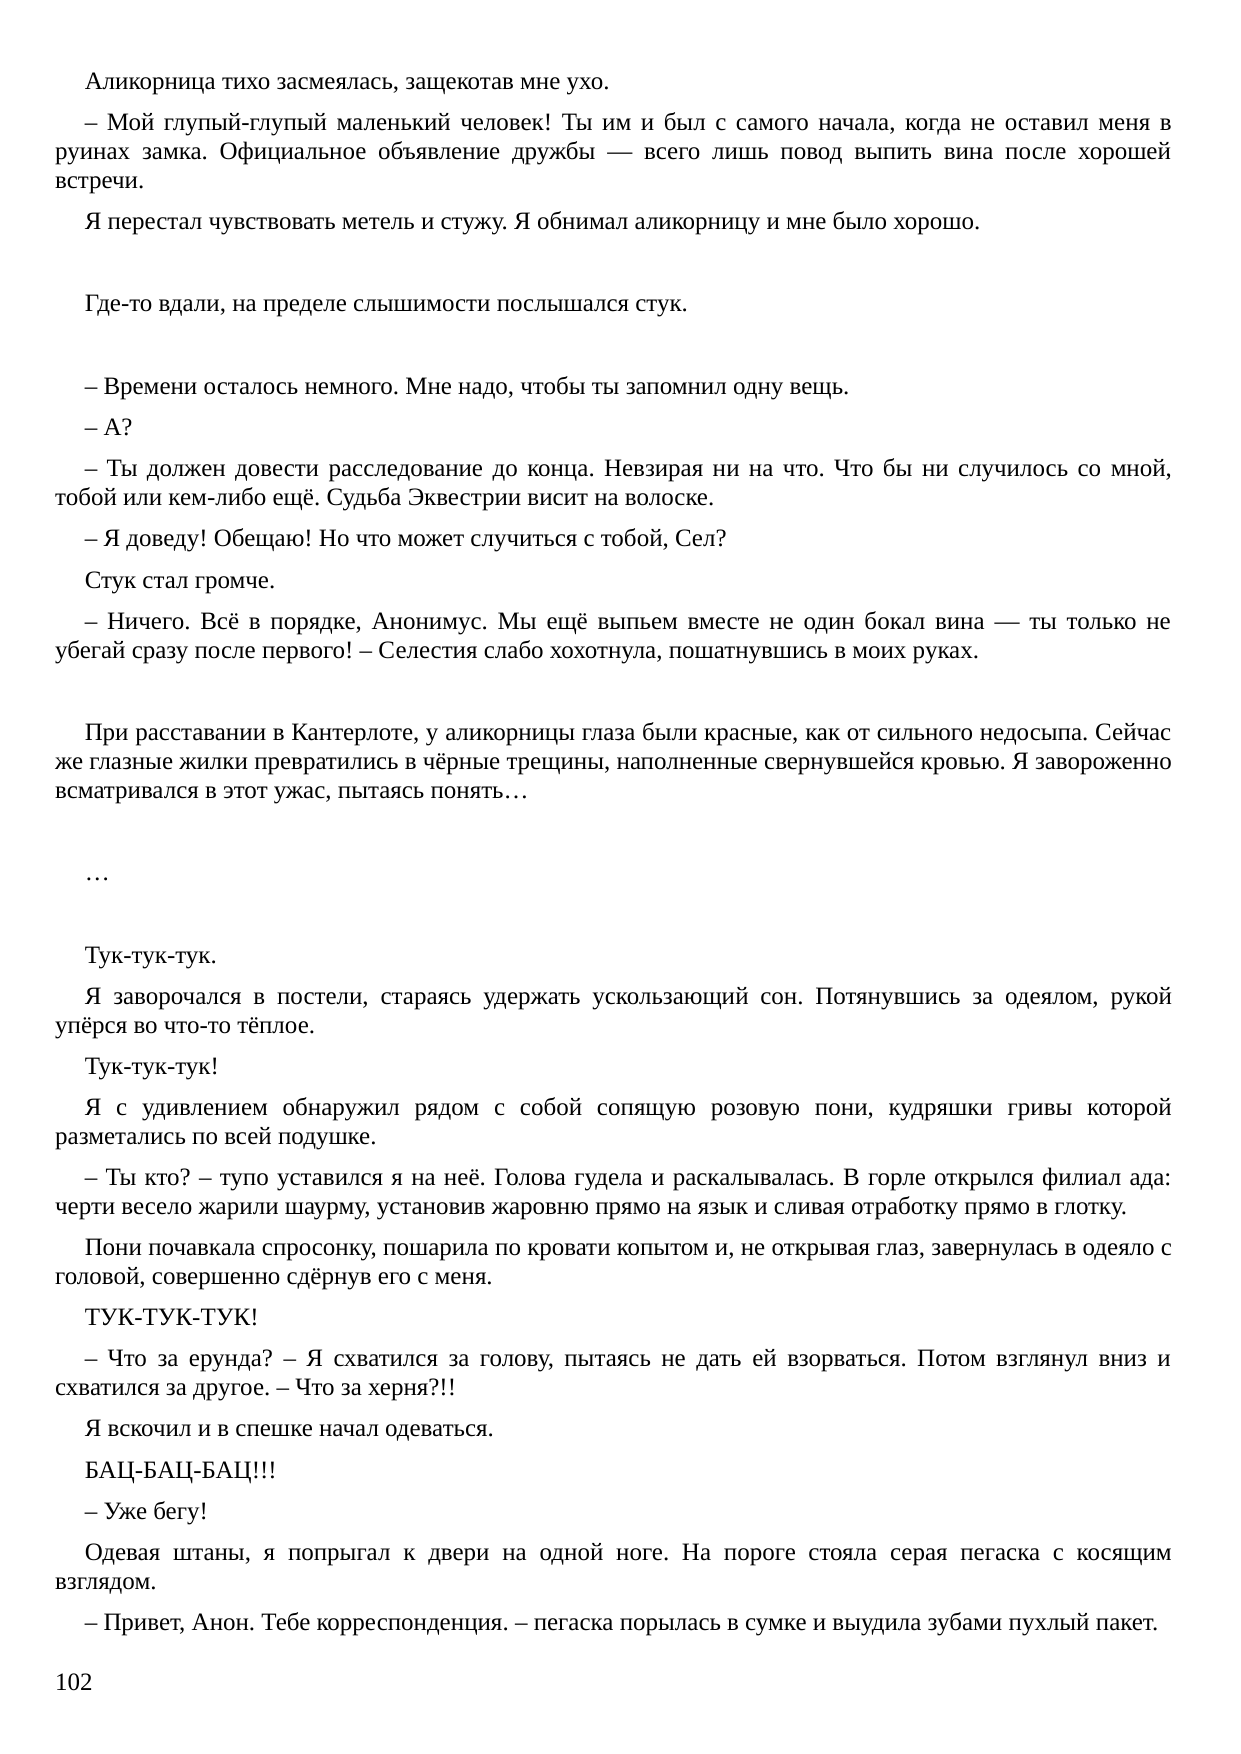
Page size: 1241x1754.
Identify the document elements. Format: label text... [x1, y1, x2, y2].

text При расставании в Кантерлоте, у аликорницы глаза были красные, как от сильного недосыпа. Сейчас же глазные жилки превратились в чёрные трещины, наполненные свернувшейся кровью. Я завороженно всматривался в этот ужас, пытаясь понять… [55, 717, 1173, 803]
text Стук стал громче. [55, 565, 1173, 593]
text – Ничего. Всё в порядке, Анонимус. Мы ещё выпьем вместе не один бокал вина — ты только не убегай сразу после первого! – Селестия слабо хохотнула, пошатнувшись в моих руках. [55, 606, 1173, 663]
text Аликорница тихо засмеялась, защекотав мне ухо. [55, 66, 1173, 95]
text – Ты должен довести расследование до конца. Невзирая ни на что. Что бы ни случилось со мной, тобой или кем-либо ещё. Судьба Эквестрии висит на волоске. [55, 453, 1173, 511]
text – А? [55, 412, 1173, 441]
text Где-то вдали, на пределе слышимости послышался стук. [55, 288, 1173, 317]
text – Что за ерунда? – Я схватился за голову, пытаясь не дать ей взорваться. Потом взглянул вниз и схватился за другое. – Что за херня?!! [55, 1343, 1173, 1401]
text Я с удивлением обнаружил рядом с собой сопящую розовую пони, кудряшки гривы которой разметались по всей подушке. [55, 1092, 1173, 1150]
text Пони почавкала спросонку, пошарила по кровати копытом и, не открывая глаз, завернулась в одеяло с головой, совершенно сдёрнув его с меня. [55, 1232, 1173, 1290]
text Одевая штаны, я попрыгал к двери на одной ноге. На пороге стояла серая пегаска с косящим взглядом. [55, 1537, 1173, 1595]
text – Привет, Анон. Тебе корреспонденция. – пегаска порылась в сумке и выудила зубами пухлый пакет. [55, 1607, 1173, 1636]
text – Я доведу! Обещаю! Но что может случиться с тобой, Сел? [55, 523, 1173, 552]
text Я вскочил и в спешке начал одеваться. [55, 1413, 1173, 1442]
text ТУК-ТУК-ТУК! [55, 1302, 1173, 1331]
text – Уже бегу! [55, 1496, 1173, 1525]
text БАЦ-БАЦ-БАЦ!!! [55, 1455, 1173, 1483]
text Тук-тук-тук. [55, 940, 1173, 968]
text Я перестал чувствовать метель и стужу. Я обнимал аликорницу и мне было хорошо. [55, 206, 1173, 235]
text – Мой глупый-глупый маленький человек! Ты им и был с самого начала, когда не оставил меня в руинах замка. Официальное объявление дружбы — всего лишь повод выпить вина после хорошей встречи. [55, 107, 1173, 193]
text Тук-тук-тук! [55, 1051, 1173, 1080]
text Я заворочался в постели, стараясь удержать ускользающий сон. Потянувшись за одеялом, рукой упёрся во что-то тёплое. [55, 981, 1173, 1038]
text – Ты кто? – тупо уставился я на неё. Голова гудела и раскалывалась. В горле открылся филиал ада: черти весело жарили шаурму, установив жаровню прямо на язык и сливая отработку прямо в глотку. [55, 1162, 1173, 1220]
text … [55, 857, 1173, 886]
text – Времени осталось немного. Мне надо, чтобы ты запомнил одну вещь. [55, 371, 1173, 400]
